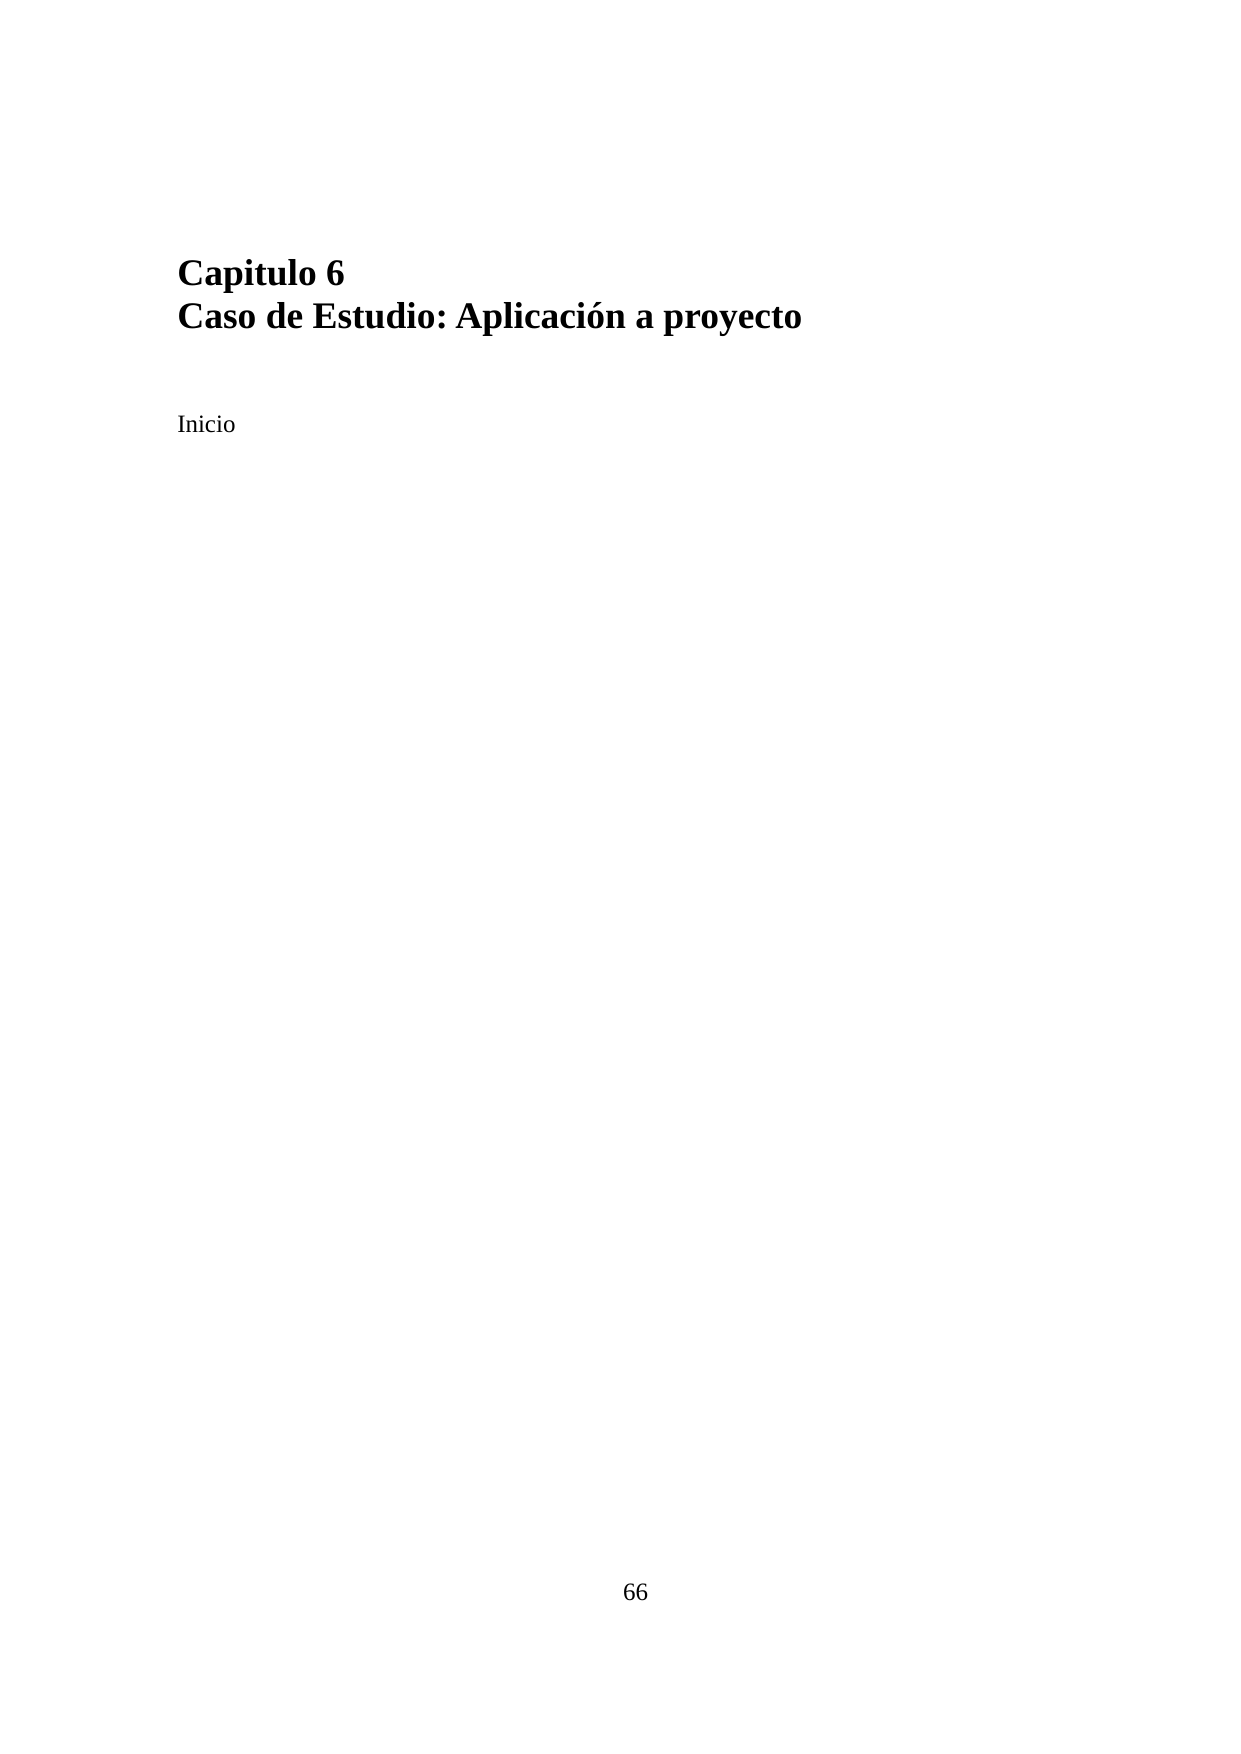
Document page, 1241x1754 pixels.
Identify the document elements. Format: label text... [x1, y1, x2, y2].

title Caso de Estudio: Aplicación a proyecto [177, 293, 1093, 336]
text Inicio [175, 409, 1093, 438]
title Capitulo 6 [177, 250, 1093, 293]
